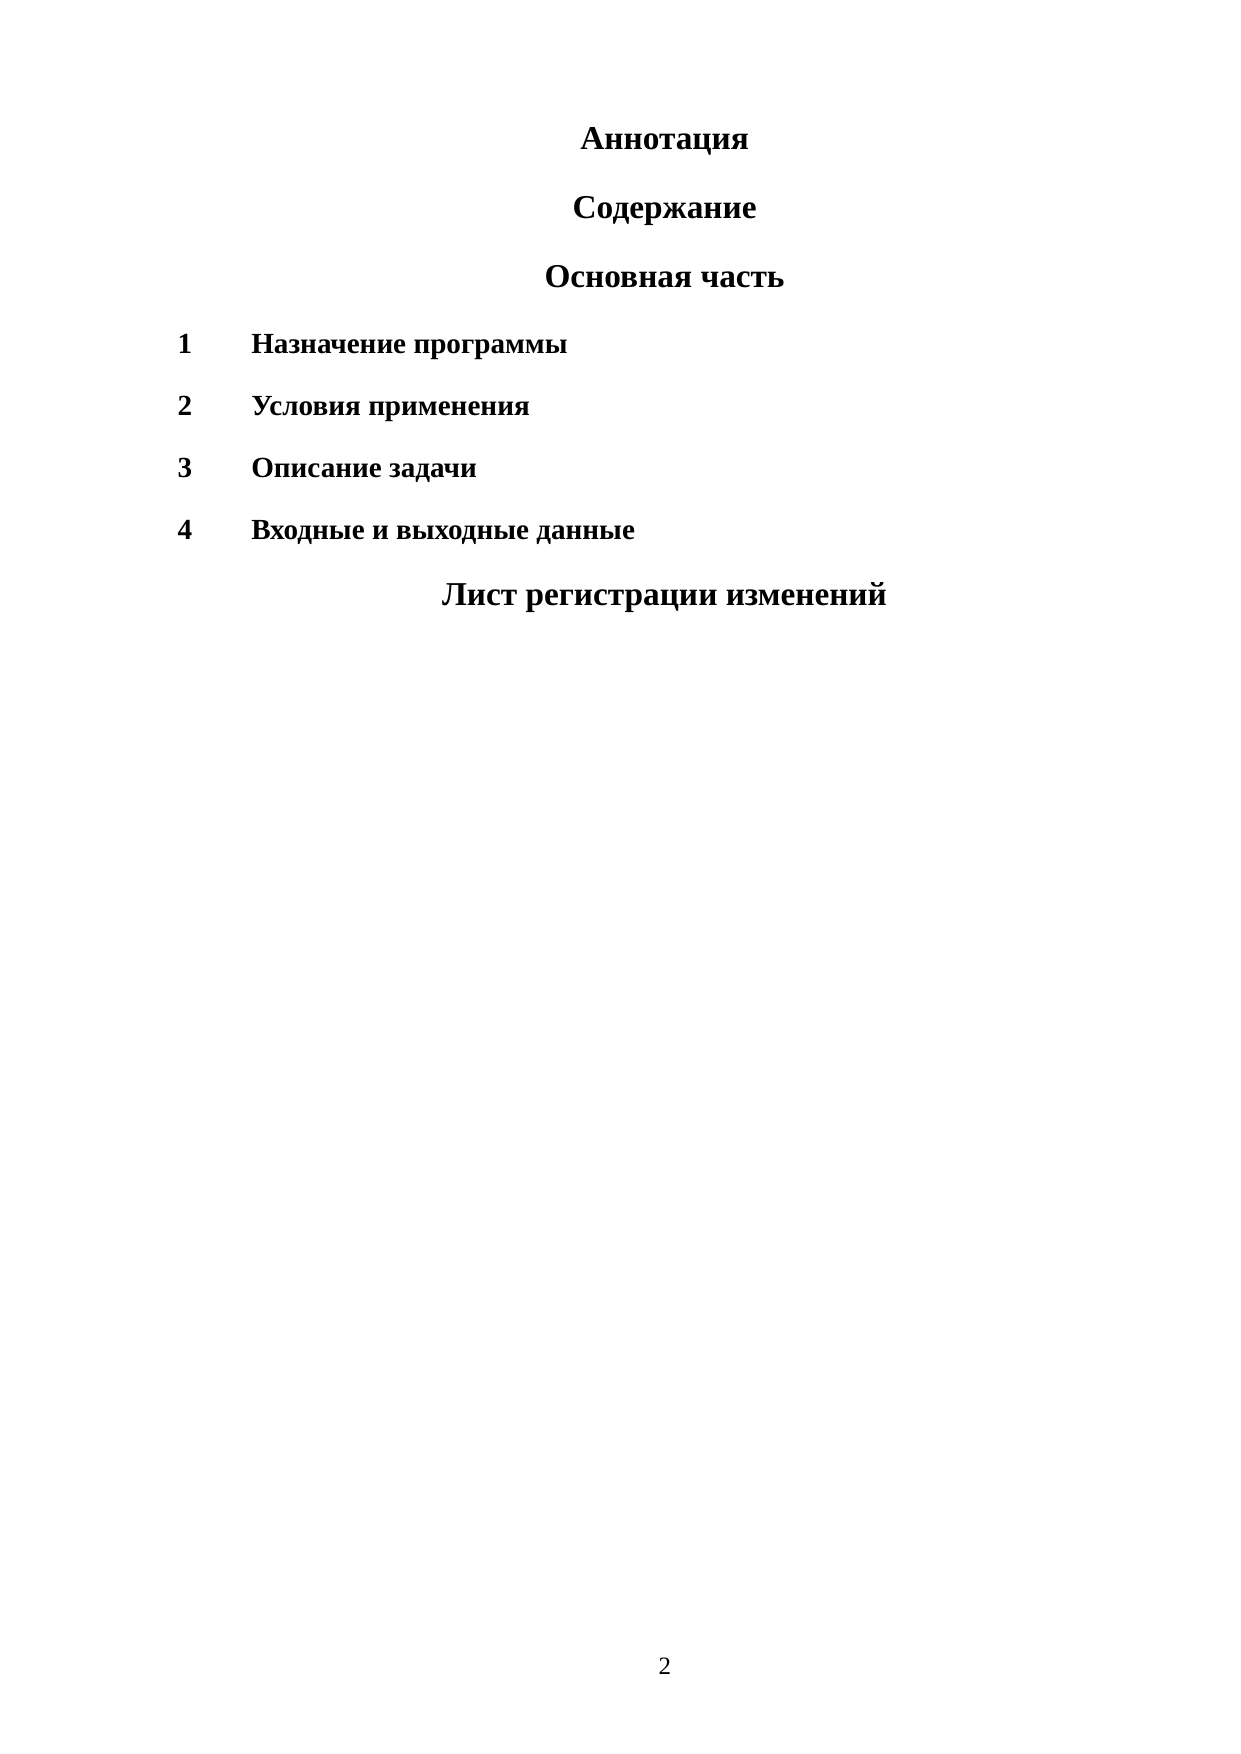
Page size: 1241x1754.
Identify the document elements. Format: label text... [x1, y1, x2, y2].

subtitle Назначение программы [177, 326, 1152, 359]
subtitle Описание задачи [177, 450, 1152, 484]
subtitle Основная часть [177, 257, 1152, 295]
subtitle Лист регистрации изменений [177, 574, 1152, 613]
subtitle Условия применения [177, 388, 1152, 422]
subtitle Входные и выходные данные [177, 512, 1152, 546]
subtitle Аннотация [177, 118, 1152, 156]
subtitle Содержание [177, 187, 1152, 226]
